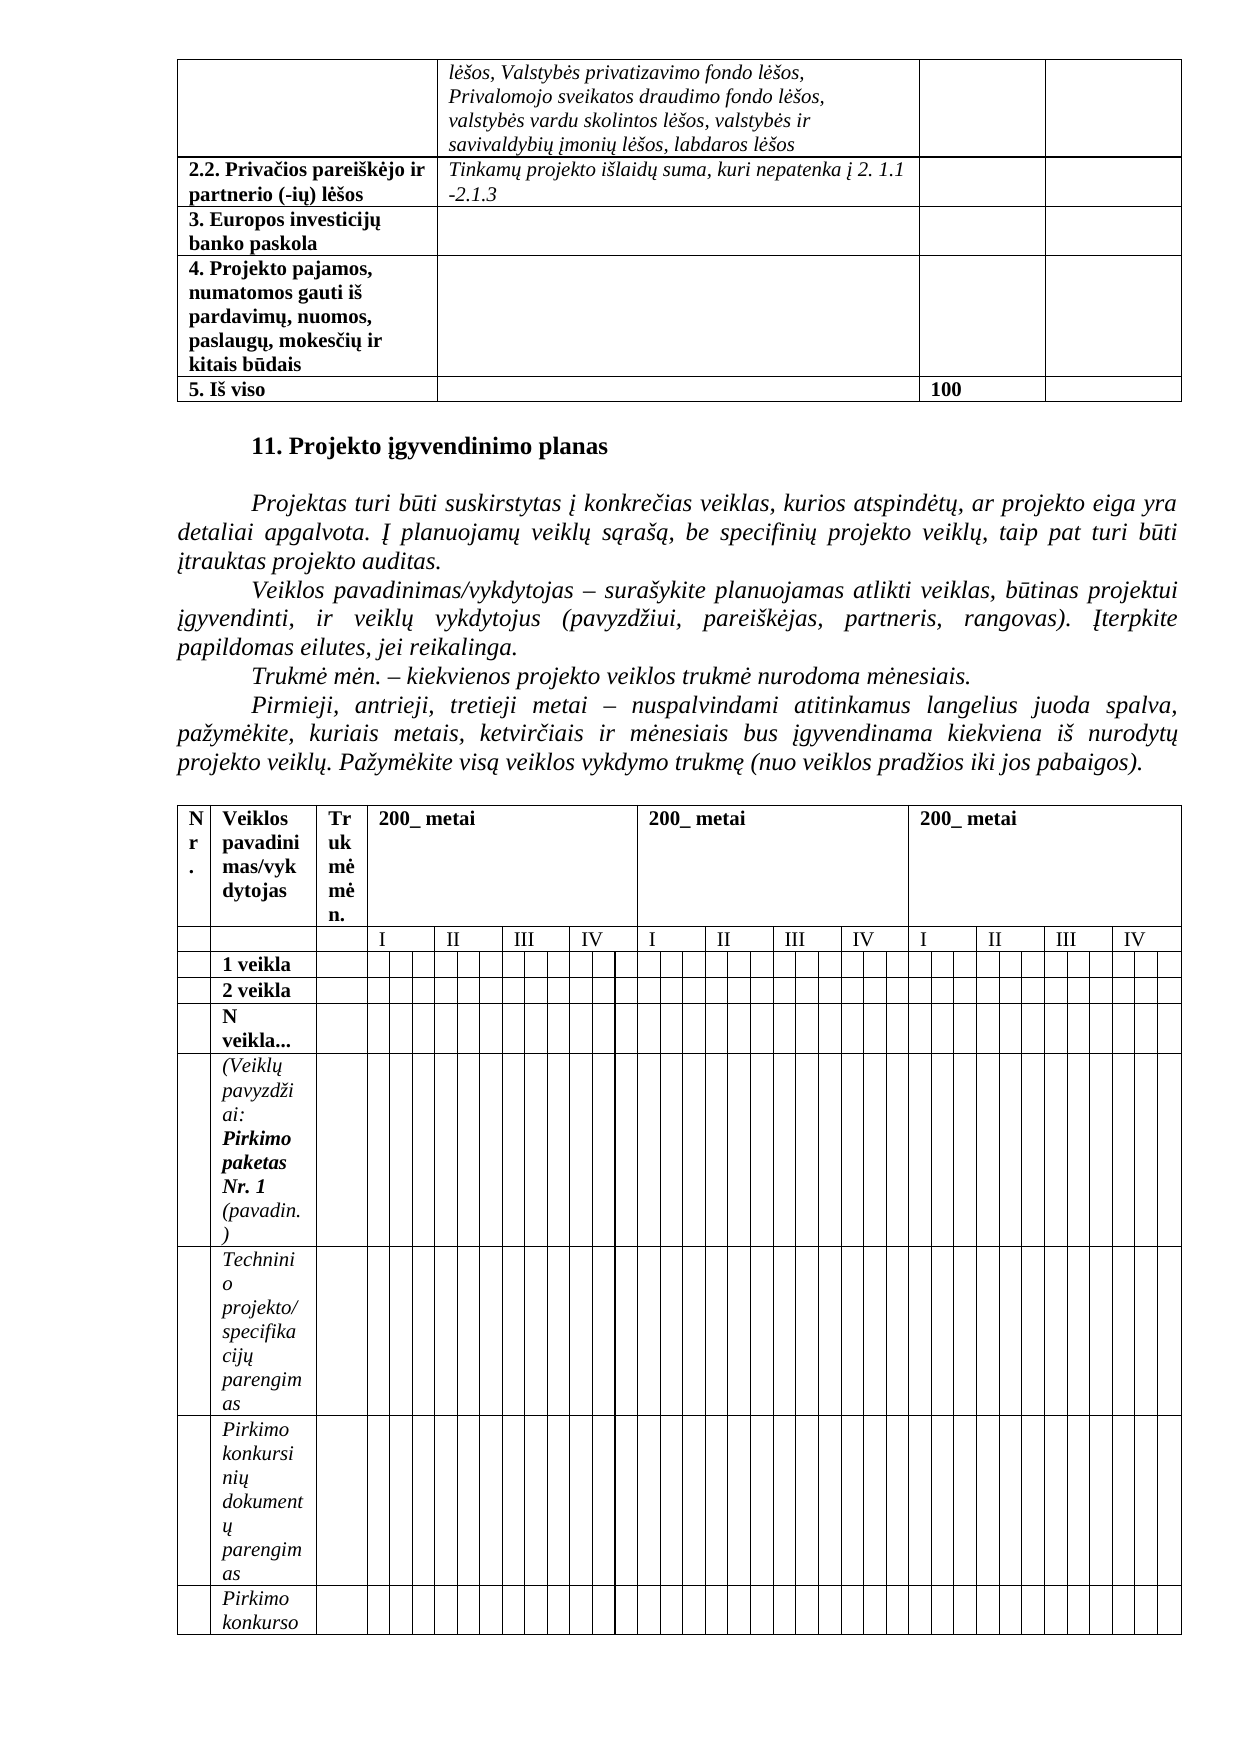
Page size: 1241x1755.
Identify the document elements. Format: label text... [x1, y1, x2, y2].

table_cell [1045, 1416, 1067, 1585]
table_cell [683, 1416, 705, 1585]
table_cell [1158, 1054, 1181, 1246]
table_cell [864, 1247, 886, 1415]
table_cell [438, 377, 919, 401]
table_cell [1158, 952, 1181, 977]
table_cell [570, 978, 592, 1003]
table_cell [920, 158, 1045, 206]
table_cell [503, 978, 524, 1003]
table_cell [954, 1416, 976, 1585]
table_cell [1135, 1416, 1157, 1585]
table_cell [909, 1004, 931, 1052]
table_cell [1158, 1416, 1181, 1585]
table_cell [317, 1586, 367, 1634]
table_cell [1113, 952, 1134, 977]
text Projektas turi būti suskirstytas į konkrečias veiklas, kurios atspindėtų, ar projekto eiga yra detaliai apgalvota. Į planuojamų veiklų sąrašą, be specifinių projekto veiklų, taip pat turi būti įtrauktas projekto auditas. [177, 488, 1181, 575]
table_cell [842, 1004, 863, 1052]
table_cell [909, 1586, 931, 1634]
table_cell [638, 978, 660, 1003]
table_cell [977, 1247, 999, 1415]
table_cell [368, 952, 389, 977]
table_cell [1135, 1004, 1157, 1052]
table_cell [570, 1004, 592, 1052]
table_cell I [368, 927, 434, 951]
table_cell [661, 1416, 682, 1585]
table_cell [774, 1586, 795, 1634]
table_cell [706, 978, 727, 1003]
table_cell [503, 1004, 524, 1052]
table_cell [390, 978, 412, 1003]
table_cell [638, 1247, 660, 1415]
table_cell [525, 1586, 547, 1634]
table_cell [909, 952, 931, 977]
table_cell [1022, 1004, 1044, 1052]
table_cell Pirkimo konkursinių dokumentų parengimas [211, 1416, 316, 1585]
table_cell [1000, 952, 1021, 977]
table_cell [178, 1004, 210, 1052]
table_cell [661, 1054, 682, 1246]
table_cell [751, 1247, 773, 1415]
table_cell [1158, 1247, 1181, 1415]
table_cell [413, 1416, 434, 1585]
table_cell [616, 1004, 637, 1052]
table_cell [638, 1004, 660, 1052]
table_cell [796, 1586, 818, 1634]
table_cell [842, 1054, 863, 1246]
table_cell [616, 1586, 637, 1634]
table_cell [1113, 1054, 1134, 1246]
table_cell [842, 978, 863, 1003]
table_cell [1135, 1247, 1157, 1415]
table_cell [706, 1054, 727, 1246]
table_cell [1046, 158, 1181, 206]
table_cell [932, 1247, 953, 1415]
table_cell [683, 1054, 705, 1246]
table_cell [977, 952, 999, 977]
table_cell [503, 1586, 524, 1634]
table_cell [525, 952, 547, 977]
table_cell [1090, 952, 1112, 977]
table_cell [1068, 952, 1089, 977]
table_cell [661, 1586, 682, 1634]
table_cell [920, 256, 1045, 376]
table_cell [909, 1054, 931, 1246]
table_cell [728, 978, 750, 1003]
table_cell [909, 978, 931, 1003]
table_cell [977, 978, 999, 1003]
table_header 200_ metai [638, 806, 908, 926]
table_cell [1113, 1004, 1134, 1052]
table_cell [977, 1586, 999, 1634]
table_cell [317, 1416, 367, 1585]
table_cell [435, 1416, 457, 1585]
table_cell [1135, 1054, 1157, 1246]
table_cell [819, 1247, 841, 1415]
table_cell [480, 1004, 502, 1052]
table_cell [661, 1004, 682, 1052]
table_header 200_ metai [368, 806, 637, 926]
table_cell [413, 1054, 434, 1246]
table_cell III [774, 927, 841, 951]
table_cell [842, 1416, 863, 1585]
table_cell [796, 952, 818, 977]
table_cell [774, 1004, 795, 1052]
table_cell [548, 1004, 569, 1052]
text Veiklos pavadinimas/vykdytojas – surašykite planuojamas atlikti veiklas, būtinas projektui įgyvendinti, ir veiklų vykdytojus (pavyzdžiui, pareiškėjas, partneris, rangovas). Įterpkite papildomas eilutes, jei reikalinga. [177, 575, 1181, 661]
table_cell II [977, 927, 1044, 951]
table_cell 100 [920, 377, 1045, 401]
table_cell [593, 1004, 614, 1052]
table_cell [1000, 1054, 1021, 1246]
table_cell [593, 1416, 614, 1585]
table_cell [819, 952, 841, 977]
table_cell [819, 1586, 841, 1634]
table_cell [1090, 1586, 1112, 1634]
table_cell 1 veikla [211, 952, 316, 977]
table_cell [1022, 1054, 1044, 1246]
text Trukmė mėn. – kiekvienos projekto veiklos trukmė nurodoma mėnesiais. [177, 661, 1181, 690]
table_cell [932, 952, 953, 977]
table_cell [480, 978, 502, 1003]
table_cell [887, 1054, 908, 1246]
table_cell [706, 1416, 727, 1585]
table_cell [480, 1586, 502, 1634]
table_cell [1045, 952, 1067, 977]
table_cell [774, 978, 795, 1003]
table_cell [661, 952, 682, 977]
table_cell [593, 1586, 614, 1634]
table_cell [616, 1247, 637, 1415]
table_cell [368, 1416, 389, 1585]
table_cell [864, 978, 886, 1003]
table_cell [413, 978, 434, 1003]
table_cell [864, 1586, 886, 1634]
table_cell [317, 1054, 367, 1246]
table_cell [1090, 1247, 1112, 1415]
table_cell [390, 1054, 412, 1246]
table_cell [977, 1004, 999, 1052]
table_cell [458, 1586, 479, 1634]
table_cell [1022, 978, 1044, 1003]
table_cell [525, 1054, 547, 1246]
table_cell [638, 1054, 660, 1246]
table_cell [1113, 1247, 1134, 1415]
table_cell [390, 952, 412, 977]
table_cell [819, 1416, 841, 1585]
table_cell [774, 1247, 795, 1415]
table_cell [368, 1004, 389, 1052]
table_cell [458, 1004, 479, 1052]
table_cell [1045, 1054, 1067, 1246]
table_cell [413, 1586, 434, 1634]
table_cell [317, 978, 367, 1003]
table_cell IV [570, 927, 637, 951]
table_header Veiklos pavadinimas/vykdytojas [211, 806, 316, 926]
table_cell [548, 1416, 569, 1585]
table_cell [751, 1586, 773, 1634]
table_cell [887, 1416, 908, 1585]
table_cell [638, 1586, 660, 1634]
table_cell 2 veikla [211, 978, 316, 1003]
table_cell 3. Europos investicijų banko paskola [178, 207, 437, 255]
table_cell [178, 927, 210, 951]
table_cell [413, 1004, 434, 1052]
table_cell [819, 978, 841, 1003]
table_cell [480, 1247, 502, 1415]
table_cell [1135, 952, 1157, 977]
table_cell [706, 1586, 727, 1634]
table_cell [1046, 377, 1181, 401]
table_cell [751, 1004, 773, 1052]
table_cell [706, 1004, 727, 1052]
table_cell [661, 1247, 682, 1415]
table_cell [796, 1054, 818, 1246]
table_cell [317, 1004, 367, 1052]
table_cell [525, 1004, 547, 1052]
table_cell [1068, 1054, 1089, 1246]
table_cell [570, 1054, 592, 1246]
table_cell [683, 952, 705, 977]
table_cell [1090, 1416, 1112, 1585]
table_cell [706, 952, 727, 977]
table_cell [774, 1054, 795, 1246]
table_cell [1022, 952, 1044, 977]
table_cell [570, 1586, 592, 1634]
table_cell [593, 1054, 614, 1246]
table_cell [819, 1004, 841, 1052]
table_cell [1158, 1586, 1181, 1634]
table_cell [1113, 1416, 1134, 1585]
table_header Nr. [178, 806, 210, 926]
table_cell [920, 207, 1045, 255]
table_cell [1000, 978, 1021, 1003]
table_cell [864, 1416, 886, 1585]
table_cell [525, 1247, 547, 1415]
table_cell [435, 952, 457, 977]
table_cell [178, 952, 210, 977]
table_cell [683, 1004, 705, 1052]
table_cell [728, 1054, 750, 1246]
table_cell [178, 1247, 210, 1415]
table_cell [368, 1586, 389, 1634]
table_cell [954, 1004, 976, 1052]
table_cell [728, 1416, 750, 1585]
table_cell [1022, 1586, 1044, 1634]
table_cell [1045, 1247, 1067, 1415]
table_cell [503, 1054, 524, 1246]
table_cell [438, 256, 919, 376]
table_cell [932, 1416, 953, 1585]
table_cell [638, 1416, 660, 1585]
table_cell [751, 1054, 773, 1246]
table_cell [1158, 978, 1181, 1003]
table_cell I [909, 927, 976, 951]
table_cell [932, 1054, 953, 1246]
table_cell lėšos, Valstybės privatizavimo fondo lėšos, Privalomojo sveikatos draudimo fondo lėšos, valstybės vardu skolintos lėšos, valstybės ir savivaldybių įmonių lėšos, labdaros lėšos [438, 60, 919, 156]
table_cell [1045, 1586, 1067, 1634]
table_cell IV [842, 927, 908, 951]
table_cell [616, 1054, 637, 1246]
table_cell [728, 1247, 750, 1415]
table_cell [728, 1586, 750, 1634]
table_cell [480, 1416, 502, 1585]
table_cell [796, 1247, 818, 1415]
table_cell [570, 1416, 592, 1585]
table_cell [458, 1416, 479, 1585]
table_cell [864, 1004, 886, 1052]
table_cell [1068, 1247, 1089, 1415]
table_cell [593, 952, 614, 977]
table_cell [458, 1054, 479, 1246]
table_cell [435, 978, 457, 1003]
table_cell [525, 978, 547, 1003]
table_cell [796, 1004, 818, 1052]
table_cell [1090, 1054, 1112, 1246]
table_cell [1135, 978, 1157, 1003]
text 11. Projekto įgyvendinimo planas [177, 431, 1181, 460]
table_cell [458, 1247, 479, 1415]
text Pirmieji, antrieji, tretieji metai – nuspalvindami atitinkamus langelius juoda spalva, pažymėkite, kuriais metais, ketvirčiais ir mėnesiais bus įgyvendinama kiekviena iš nurodytų projekto veiklų. Pažymėkite visą veiklos vykdymo trukmę (nuo veiklos pradžios iki jos pabaigos). [177, 690, 1181, 776]
table_cell [932, 1004, 953, 1052]
table_cell [909, 1247, 931, 1415]
table_cell [887, 1247, 908, 1415]
table_cell [211, 927, 316, 951]
table_cell [593, 1247, 614, 1415]
table_cell I [638, 927, 705, 951]
table_cell [1022, 1247, 1044, 1415]
table_cell [413, 952, 434, 977]
table_cell [1068, 1416, 1089, 1585]
table_cell [525, 1416, 547, 1585]
table_cell [751, 952, 773, 977]
table_cell [178, 1586, 210, 1634]
table_cell [954, 1054, 976, 1246]
table_cell [683, 1586, 705, 1634]
table_cell [548, 1586, 569, 1634]
table_cell N veikla... [211, 1004, 316, 1052]
table_cell [842, 1247, 863, 1415]
table_cell [570, 1247, 592, 1415]
table_cell [638, 952, 660, 977]
table_cell [683, 1247, 705, 1415]
table_cell [1068, 1004, 1089, 1052]
table_cell [842, 952, 863, 977]
table_cell [548, 978, 569, 1003]
table_cell [368, 978, 389, 1003]
table_cell [887, 1004, 908, 1052]
table_cell [368, 1054, 389, 1246]
table_cell [796, 978, 818, 1003]
table_cell [1046, 256, 1181, 376]
table_cell [503, 952, 524, 977]
table_cell III [503, 927, 569, 951]
table_cell [570, 952, 592, 977]
table_cell [977, 1054, 999, 1246]
table_cell [954, 952, 976, 977]
table_cell [683, 978, 705, 1003]
table_cell [774, 952, 795, 977]
table_cell [616, 1416, 637, 1585]
table_cell [1090, 1004, 1112, 1052]
table_cell [548, 1054, 569, 1246]
table_cell [1000, 1247, 1021, 1415]
table_cell [178, 978, 210, 1003]
table_cell [728, 1004, 750, 1052]
table_cell IV [1113, 927, 1181, 951]
table_header Trukmė mėn. [317, 806, 367, 926]
table_cell [1000, 1004, 1021, 1052]
table_cell [1068, 1586, 1089, 1634]
table_cell [819, 1054, 841, 1246]
table_cell [751, 978, 773, 1003]
table_cell [548, 1247, 569, 1415]
table_cell [954, 1247, 976, 1415]
table_cell [796, 1416, 818, 1585]
table_cell II [435, 927, 502, 951]
table_cell [1068, 978, 1089, 1003]
table_cell Pirkimo konkurso [211, 1586, 316, 1634]
table_cell [616, 978, 637, 1003]
table_cell [1113, 1586, 1134, 1634]
table_cell [1045, 978, 1067, 1003]
table_cell [1046, 60, 1181, 156]
table_cell 2.2. Privačios pareiškėjo ir partnerio (-ių) lėšos [178, 158, 437, 206]
table_cell [1135, 1586, 1157, 1634]
table_cell [1158, 1004, 1181, 1052]
table_cell [390, 1586, 412, 1634]
table_cell [503, 1416, 524, 1585]
table_cell [435, 1004, 457, 1052]
table_cell Techninio projekto/specifikacijų parengimas [211, 1247, 316, 1415]
table_cell [480, 952, 502, 977]
table_cell [661, 978, 682, 1003]
table_cell [435, 1054, 457, 1246]
table_cell [390, 1004, 412, 1052]
table_cell [435, 1247, 457, 1415]
table_cell [932, 1586, 953, 1634]
table_cell [842, 1586, 863, 1634]
table_cell [909, 1416, 931, 1585]
table_cell [438, 207, 919, 255]
table_cell [458, 978, 479, 1003]
table_cell [390, 1247, 412, 1415]
table_cell [954, 978, 976, 1003]
table_cell Tinkamų projekto išlaidų suma, kuri nepatenka į 2. 1.1 -2.1.3 [438, 158, 919, 206]
table_cell [864, 1054, 886, 1246]
table_cell III [1045, 927, 1112, 951]
table_cell [728, 952, 750, 977]
table_cell [548, 952, 569, 977]
table_cell [1022, 1416, 1044, 1585]
table_cell [774, 1416, 795, 1585]
table_cell [413, 1247, 434, 1415]
table_cell [435, 1586, 457, 1634]
table_cell [503, 1247, 524, 1415]
table_cell [864, 952, 886, 977]
table_cell [1046, 207, 1181, 255]
table_cell [480, 1054, 502, 1246]
table_cell [368, 1247, 389, 1415]
table_cell [593, 978, 614, 1003]
table_cell [178, 60, 437, 156]
table_cell [458, 952, 479, 977]
table_cell [178, 1054, 210, 1246]
table_cell [1045, 1004, 1067, 1052]
table_cell [1113, 978, 1134, 1003]
table_cell 5. Iš viso [178, 377, 437, 401]
table_cell [1000, 1586, 1021, 1634]
table_cell [178, 1416, 210, 1585]
table_cell [317, 952, 367, 977]
table_cell [920, 60, 1045, 156]
table_cell [706, 1247, 727, 1415]
table_cell II [706, 927, 773, 951]
table_cell [977, 1416, 999, 1585]
table_cell [887, 1586, 908, 1634]
table_cell [317, 1247, 367, 1415]
table_cell [887, 952, 908, 977]
table_header 200_ metai [909, 806, 1181, 926]
table_cell [932, 978, 953, 1003]
table_cell [751, 1416, 773, 1585]
table_cell [1000, 1416, 1021, 1585]
table_cell [616, 952, 637, 977]
table_cell 4. Projekto pajamos, numatomos gauti iš pardavimų, nuomos, paslaugų, mokesčių ir kitais būdais [178, 256, 437, 376]
table_cell [887, 978, 908, 1003]
table_cell [390, 1416, 412, 1585]
table_cell [954, 1586, 976, 1634]
table_cell [317, 927, 367, 951]
table_cell (Veiklų pavyzdžiai: Pirkimo paketas Nr. 1 (pavadin.) [211, 1054, 316, 1246]
table_cell [1090, 978, 1112, 1003]
